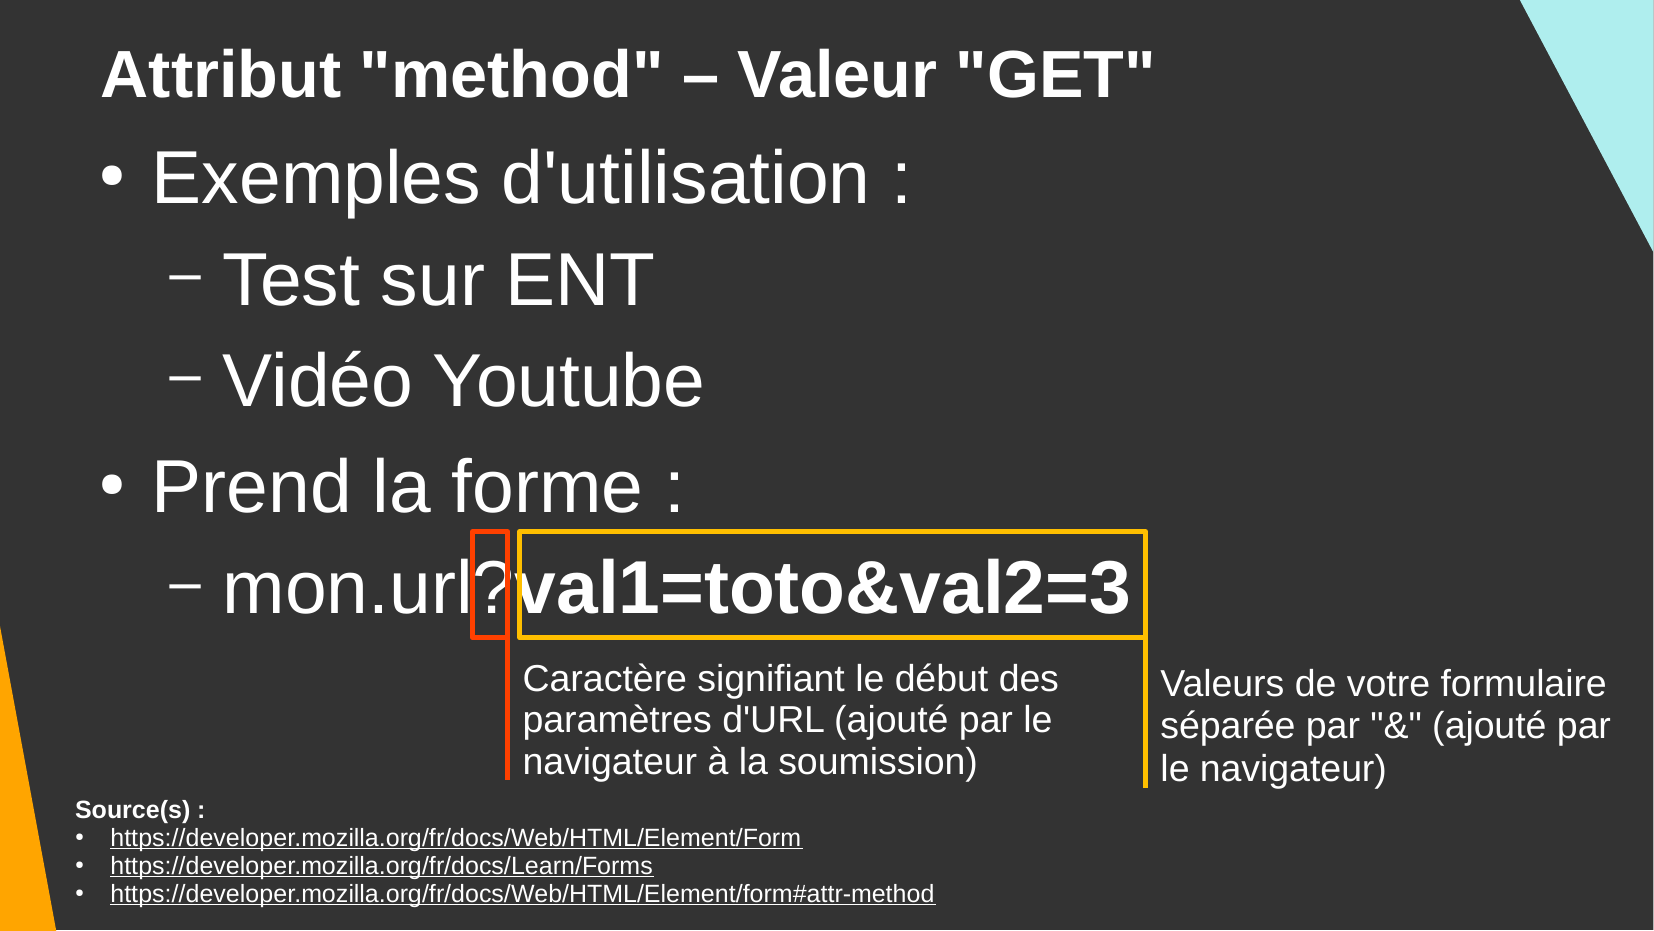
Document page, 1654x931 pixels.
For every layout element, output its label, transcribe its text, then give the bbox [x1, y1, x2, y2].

list Exemples d'utilisation : Test sur ENT Vidéo Youtube Prend la forme : mon.url?val1=toto&val2=3 [475, 534, 505, 635]
text_box [1519, 0, 1654, 254]
text_box Source(s) : https://developer.mozilla.org/fr/docs/Web/HTML/Element/Form https://developer.mozilla.org/fr/docs/Learn/Forms https://developer.mozilla.org/fr/docs/Web/HTML/Element/form#attr-method [60, 788, 1546, 916]
list Exemples d'utilisation : Test sur ENT Vidéo Youtube Prend la forme : mon.url?val1=toto&val2=3 [80, 135, 1605, 674]
text_box Caractère signifiant le début des paramètres d'URL (ajouté par le navigateur à la soumission) [507, 649, 1123, 788]
list Exemples d'utilisation : Test sur ENT Vidéo Youtube Prend la forme : mon.url?val1=toto&val2=3 [522, 534, 1143, 635]
text_box Valeurs de votre formulaire séparée par "&" (ajouté par le navigateur) [1148, 655, 1630, 797]
title Attribut "method" – Valeur "GET" [82, 37, 1571, 114]
text_box [0, 626, 57, 931]
